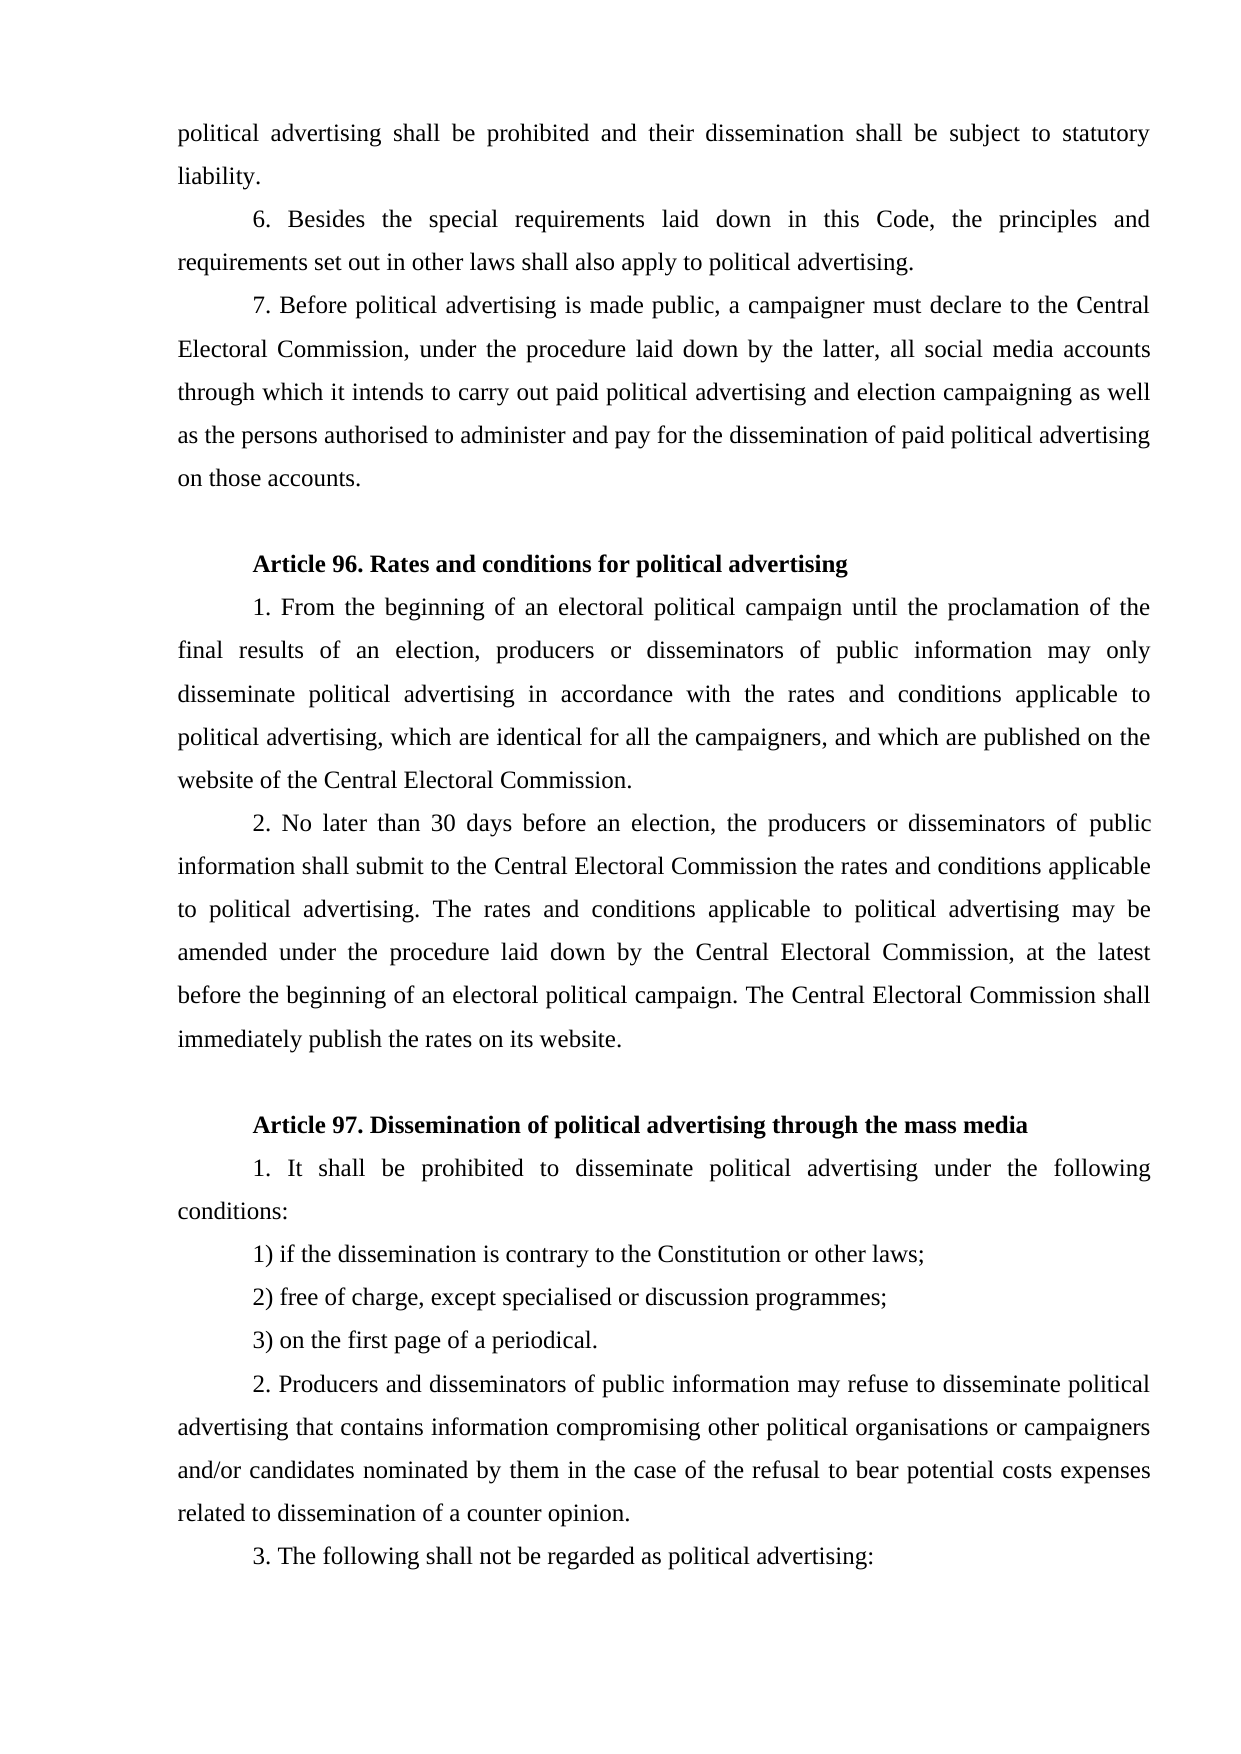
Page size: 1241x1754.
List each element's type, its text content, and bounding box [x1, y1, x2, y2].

text 7. Before political advertising is made public, a campaigner must declare to the Central Electoral Commission, under the procedure laid down by the latter, all social media accounts through which it intends to carry out paid political advertising and election campaigning as well as the persons authorised to administer and pay for the dissemination of paid political advertising on those accounts. [177, 291, 1152, 492]
text 1. From the beginning of an electoral political campaign until the proclamation of the final results of an election, producers or disseminators of public information may only disseminate political advertising in accordance with the rates and conditions applicable to political advertising, which are identical for all the campaigners, and which are published on the website of the Central Electoral Commission. [177, 592, 1152, 794]
text 2) free of charge, except specialised or discussion programmes; [177, 1282, 1152, 1311]
text 6. Besides the special requirements laid down in this Code, the principles and requirements set out in other laws shall also apply to political advertising. [177, 204, 1152, 276]
text 1) if the dissemination is contrary to the Constitution or other laws; [177, 1239, 1152, 1268]
text 1. It shall be prohibited to disseminate political advertising under the following conditions: [177, 1153, 1152, 1225]
text 3) on the first page of a periodical. [177, 1326, 1152, 1354]
text 2. Producers and disseminators of public information may refuse to disseminate political advertising that contains information compromising other political organisations or campaigners and/or candidates nominated by them in the case of the refusal to bear potential costs expenses related to dissemination of a counter opinion. [177, 1369, 1152, 1527]
text Article 97. Dissemination of political advertising through the mass media [177, 1110, 1152, 1139]
text Article 96. Rates and conditions for political advertising [177, 549, 1152, 578]
text 2. No later than 30 days before an election, the producers or disseminators of public information shall submit to the Central Electoral Commission the rates and conditions applicable to political advertising. The rates and conditions applicable to political advertising may be amended under the procedure laid down by the Central Electoral Commission, at the latest before the beginning of an electoral political campaign. The Central Electoral Commission shall immediately publish the rates on its website. [177, 808, 1152, 1052]
text political advertising shall be prohibited and their dissemination shall be subject to statutory liability. [177, 118, 1152, 190]
text 3. The following shall not be regarded as political advertising: [177, 1541, 1152, 1570]
